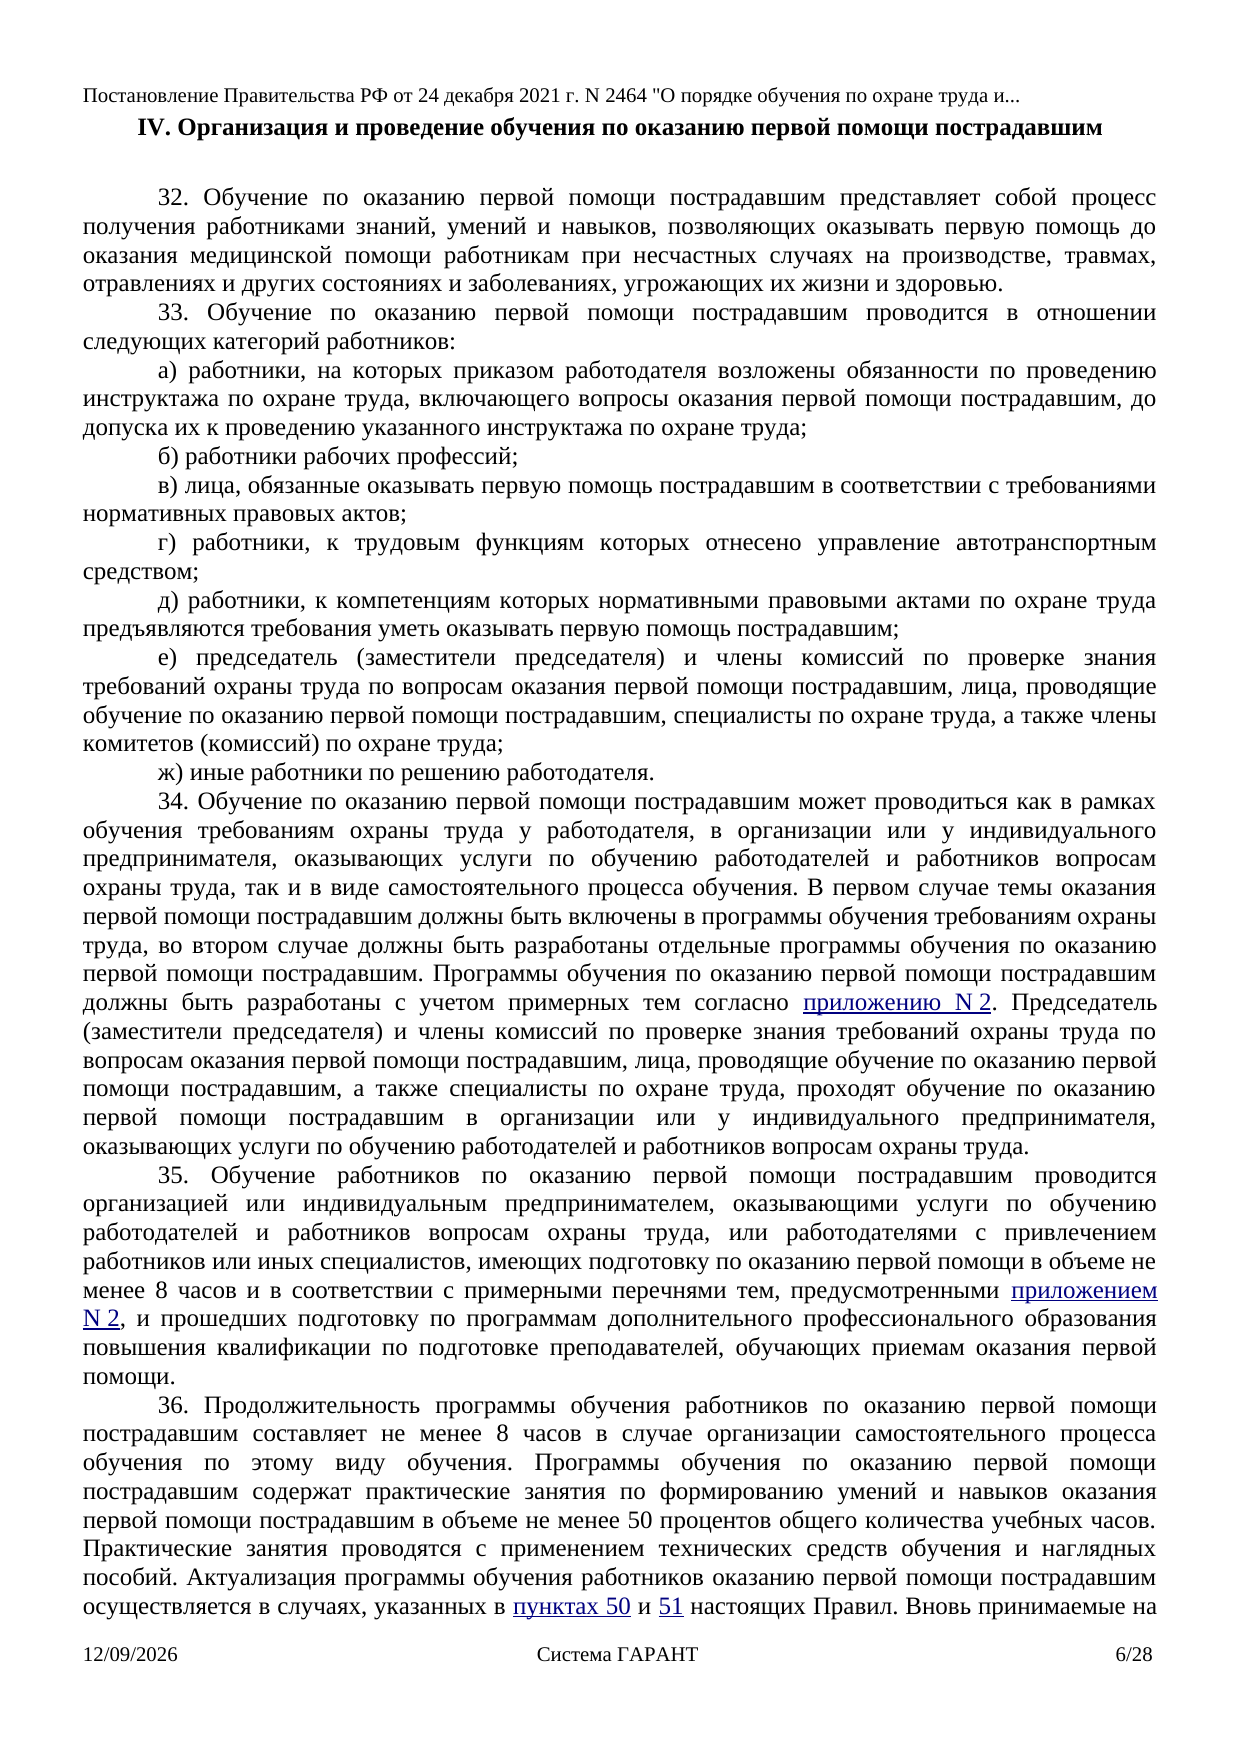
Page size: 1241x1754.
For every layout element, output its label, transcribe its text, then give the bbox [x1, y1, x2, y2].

text ж) иные работники по решению работодателя. [83, 757, 1157, 786]
text д) работники, к компетенциям которых нормативными правовыми актами по охране труда предъявляются требования уметь оказывать первую помощь пострадавшим; [83, 585, 1157, 642]
text 35. Обучение работников по оказанию первой помощи пострадавшим проводится организацией или индивидуальным предпринимателем, оказывающими услуги по обучению работодателей и работников вопросам охраны труда, или работодателями с привлечением работников или иных специалистов, имеющих подготовку по оказанию первой помощи в объеме не менее 8 часов и в соответствии с примерными перечнями тем, предусмотренными приложением N 2, и прошедших подготовку по программам дополнительного профессионального образования повышения квалификации по подготовке преподавателей, обучающих приемам оказания первой помощи. [83, 1160, 1157, 1390]
text е) председатель (заместители председателя) и члены комиссий по проверке знания требований охраны труда по вопросам оказания первой помощи пострадавшим, лица, проводящие обучение по оказанию первой помощи пострадавшим, специалисты по охране труда, а также члены комитетов (комиссий) по охране труда; [83, 642, 1157, 757]
subtitle IV. Организация и проведение обучения по оказанию первой помощи пострадавшим [83, 112, 1157, 141]
text б) работники рабочих профессий; [83, 441, 1157, 470]
text 33. Обучение по оказанию первой помощи пострадавшим проводится в отношении следующих категорий работников: [83, 297, 1157, 355]
text 34. Обучение по оказанию первой помощи пострадавшим может проводиться как в рамках обучения требованиям охраны труда у работодателя, в организации или у индивидуального предпринимателя, оказывающих услуги по обучению работодателей и работников вопросам охраны труда, так и в виде самостоятельного процесса обучения. В первом случае темы оказания первой помощи пострадавшим должны быть включены в программы обучения требованиям охраны труда, во втором случае должны быть разработаны отдельные программы обучения по оказанию первой помощи пострадавшим. Программы обучения по оказанию первой помощи пострадавшим должны быть разработаны с учетом примерных тем согласно приложению N 2. Председатель (заместители председателя) и члены комиссий по проверке знания требований охраны труда по вопросам оказания первой помощи пострадавшим, лица, проводящие обучение по оказанию первой помощи пострадавшим, а также специалисты по охране труда, проходят обучение по оказанию первой помощи пострадавшим в организации или у индивидуального предпринимателя, оказывающих услуги по обучению работодателей и работников вопросам охраны труда. [83, 786, 1157, 1160]
text г) работники, к трудовым функциям которых отнесено управление автотранспортным средством; [83, 527, 1157, 585]
text в) лица, обязанные оказывать первую помощь пострадавшим в соответствии с требованиями нормативных правовых актов; [83, 470, 1157, 527]
text 36. Продолжительность программы обучения работников по оказанию первой помощи пострадавшим составляет не менее 8 часов в случае организации самостоятельного процесса обучения по этому виду обучения. Программы обучения по оказанию первой помощи пострадавшим содержат практические занятия по формированию умений и навыков оказания первой помощи пострадавшим в объеме не менее 50 процентов общего количества учебных часов. Практические занятия проводятся с применением технических средств обучения и наглядных пособий. Актуализация программы обучения работников оказанию первой помощи пострадавшим осуществляется в случаях, указанных в пунктах 50 и 51 настоящих Правил. Вновь принимаемые на [83, 1390, 1157, 1620]
text 32. Обучение по оказанию первой помощи пострадавшим представляет собой процесс получения работниками знаний, умений и навыков, позволяющих оказывать первую помощь до оказания медицинской помощи работникам при несчастных случаях на производстве, травмах, отравлениях и других состояниях и заболеваниях, угрожающих их жизни и здоровью. [83, 182, 1157, 297]
text а) работники, на которых приказом работодателя возложены обязанности по проведению инструктажа по охране труда, включающего вопросы оказания первой помощи пострадавшим, до допуска их к проведению указанного инструктажа по охране труда; [83, 355, 1157, 441]
